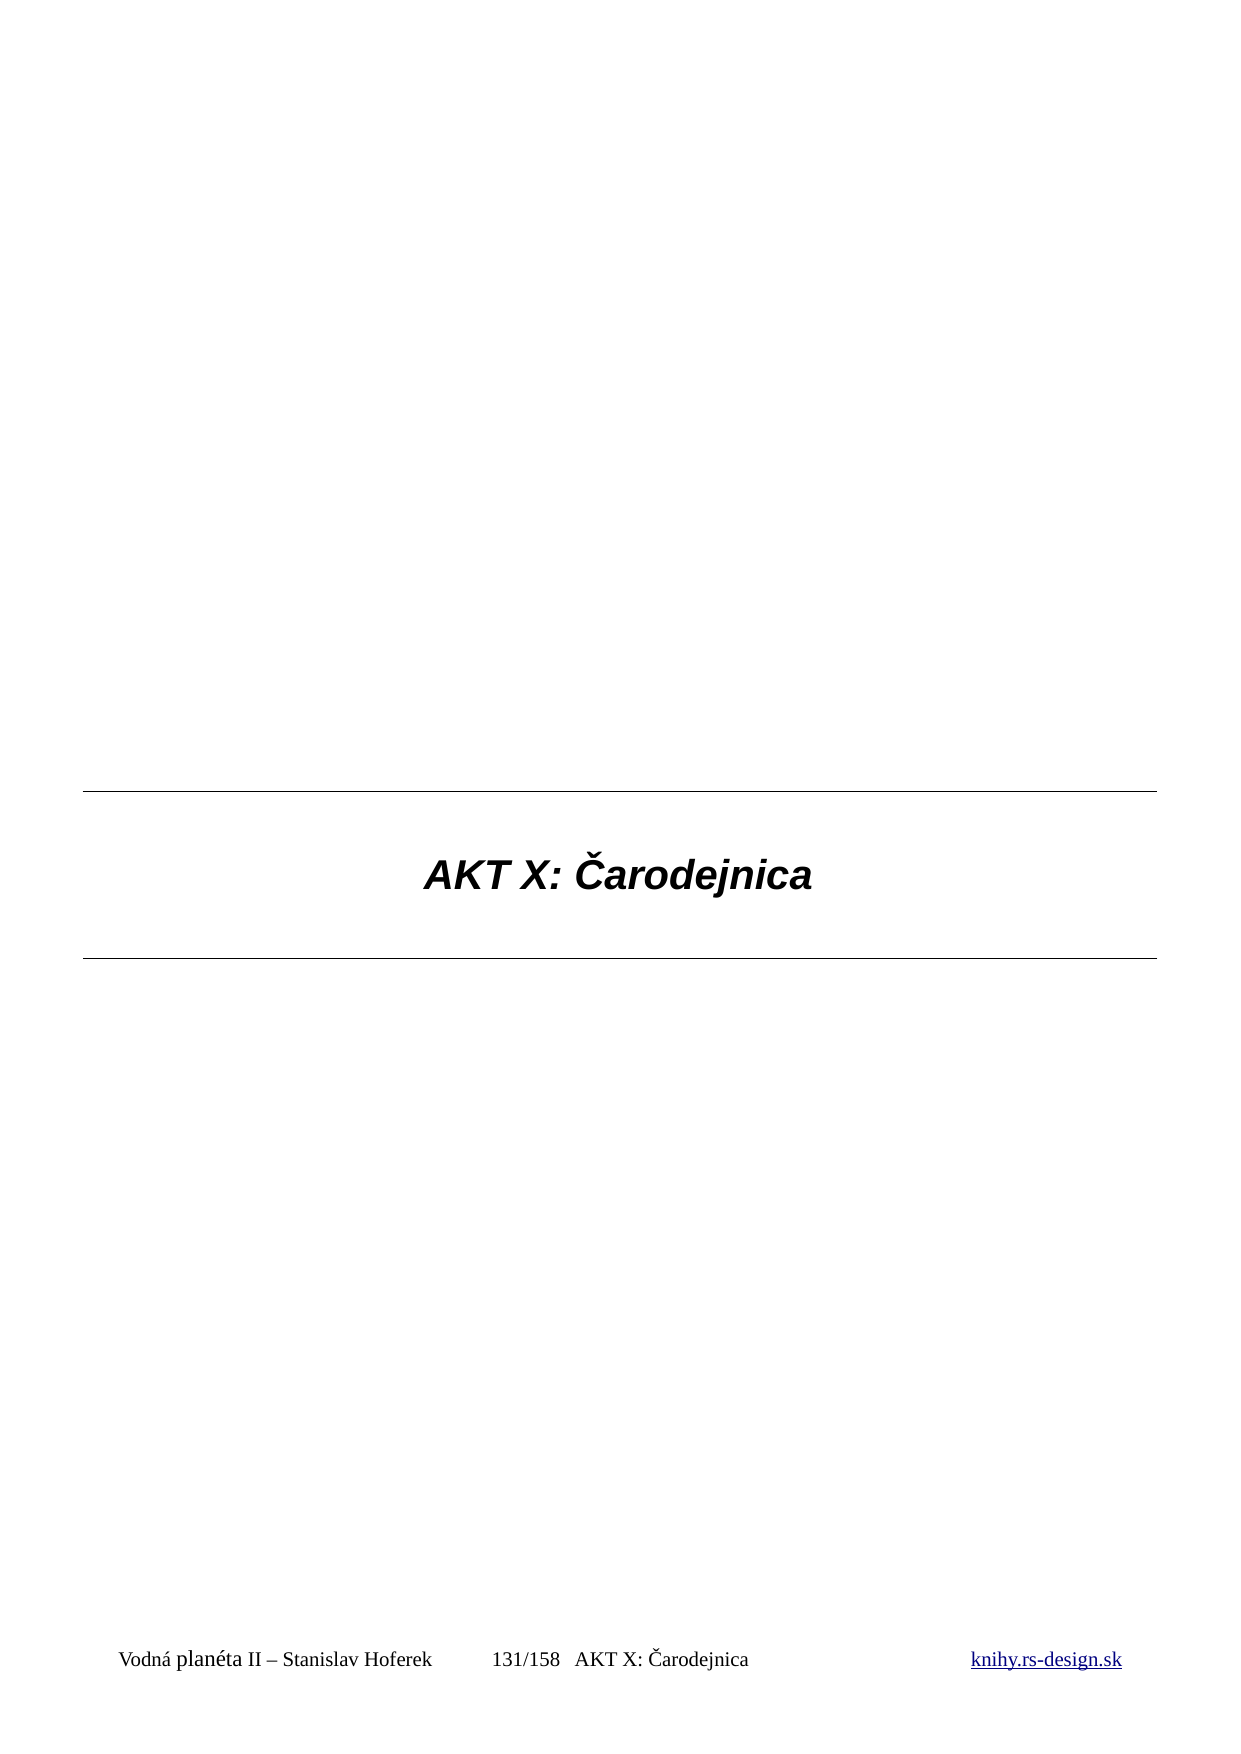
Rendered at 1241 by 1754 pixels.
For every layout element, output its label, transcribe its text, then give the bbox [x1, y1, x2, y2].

subtitle AKT X: Čarodejnica [83, 792, 1157, 958]
